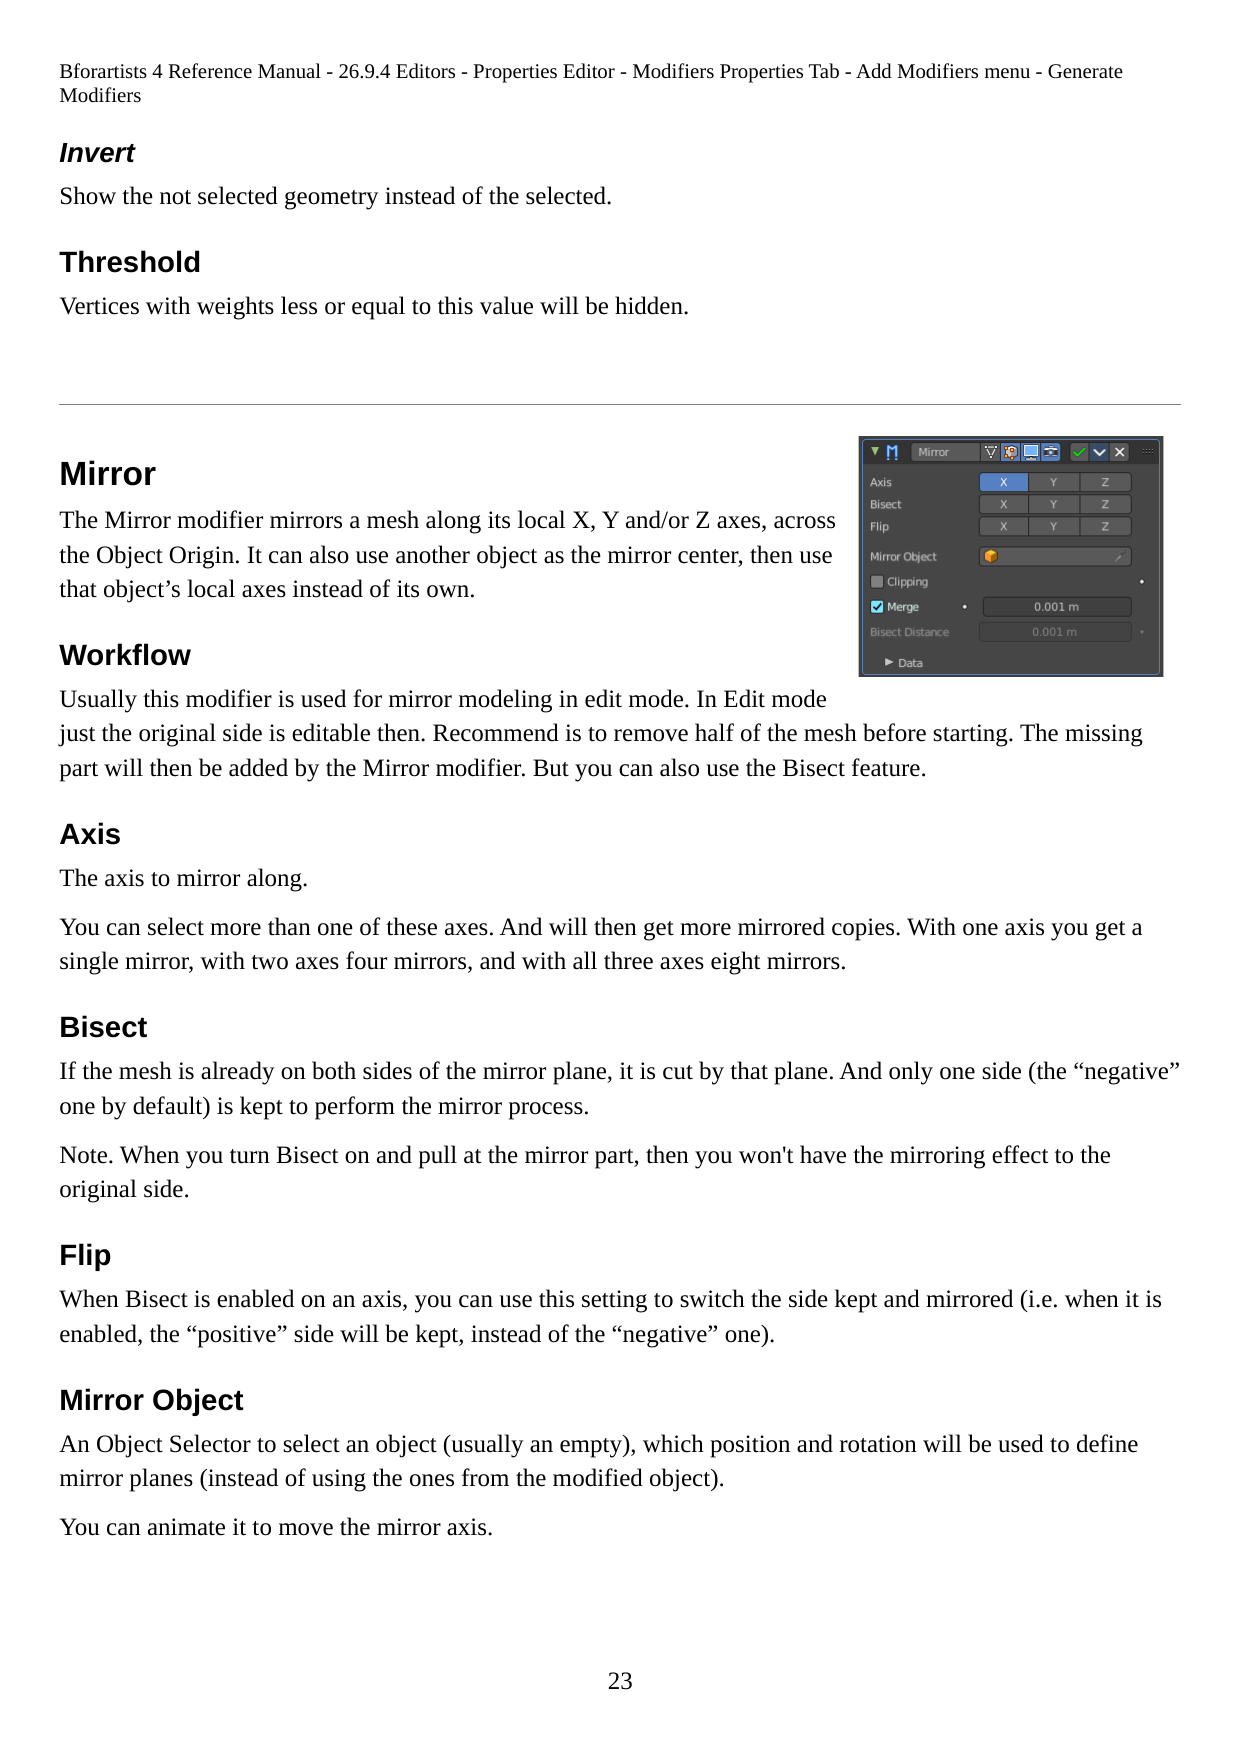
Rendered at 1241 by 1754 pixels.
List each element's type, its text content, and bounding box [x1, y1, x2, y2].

subtitle Threshold [59, 245, 1181, 278]
subtitle Invert [59, 137, 1181, 168]
subtitle Mirror [59, 454, 858, 493]
text The axis to mirror along. [59, 863, 1181, 892]
text You can select more than one of these axes. And will then get more mirrored copies. With one axis you get a single mirror, with two axes four mirrors, and with all three axes eight mirrors. [59, 912, 1181, 975]
subtitle Mirror Object [59, 1382, 1181, 1416]
subtitle [1164, 454, 1181, 493]
subtitle Axis [59, 817, 1181, 850]
text An Object Selector to select an object (usually an empty), which position and rotation will be used to define mirror planes (instead of using the ones from the modified object). [59, 1429, 1181, 1492]
subtitle [1164, 638, 1181, 672]
picture [858, 436, 1164, 677]
text If the mesh is already on both sides of the mirror plane, it is cut by that plane. And only one side (the “negative” one by default) is kept to perform the mirror process. [59, 1056, 1181, 1119]
text Usually this modifier is used for mirror modeling in edit mode. In Edit mode just the original side is editable then. Recommend is to remove half of the mesh before starting. The missing part will then be added by the Mirror modifier. But you can also use the Bisect feature. [59, 684, 1181, 782]
text The Mirror modifier mirrors a mesh along its local X, Y and/or Z axes, across the Object Origin. It can also use another object as the mirror center, then use that object’s local axes instead of its own. [59, 505, 858, 603]
text When Bisect is enabled on an axis, you can use this setting to switch the side kept and mirrored (i.e. when it is enabled, the “positive” side will be kept, instead of the “negative” one). [59, 1284, 1181, 1347]
text Show the not selected geometry instead of the selected. [59, 181, 1181, 210]
subtitle Workflow [59, 638, 858, 672]
text Vertices with weights less or equal to this value will be hidden. [59, 291, 1181, 320]
subtitle Bisect [59, 1010, 1181, 1044]
text You can animate it to move the mirror axis. [59, 1512, 1181, 1541]
subtitle Flip [59, 1238, 1181, 1272]
text Note. When you turn Bisect on and pull at the mirror part, then you won't have the mirroring effect to the original side. [59, 1140, 1181, 1203]
